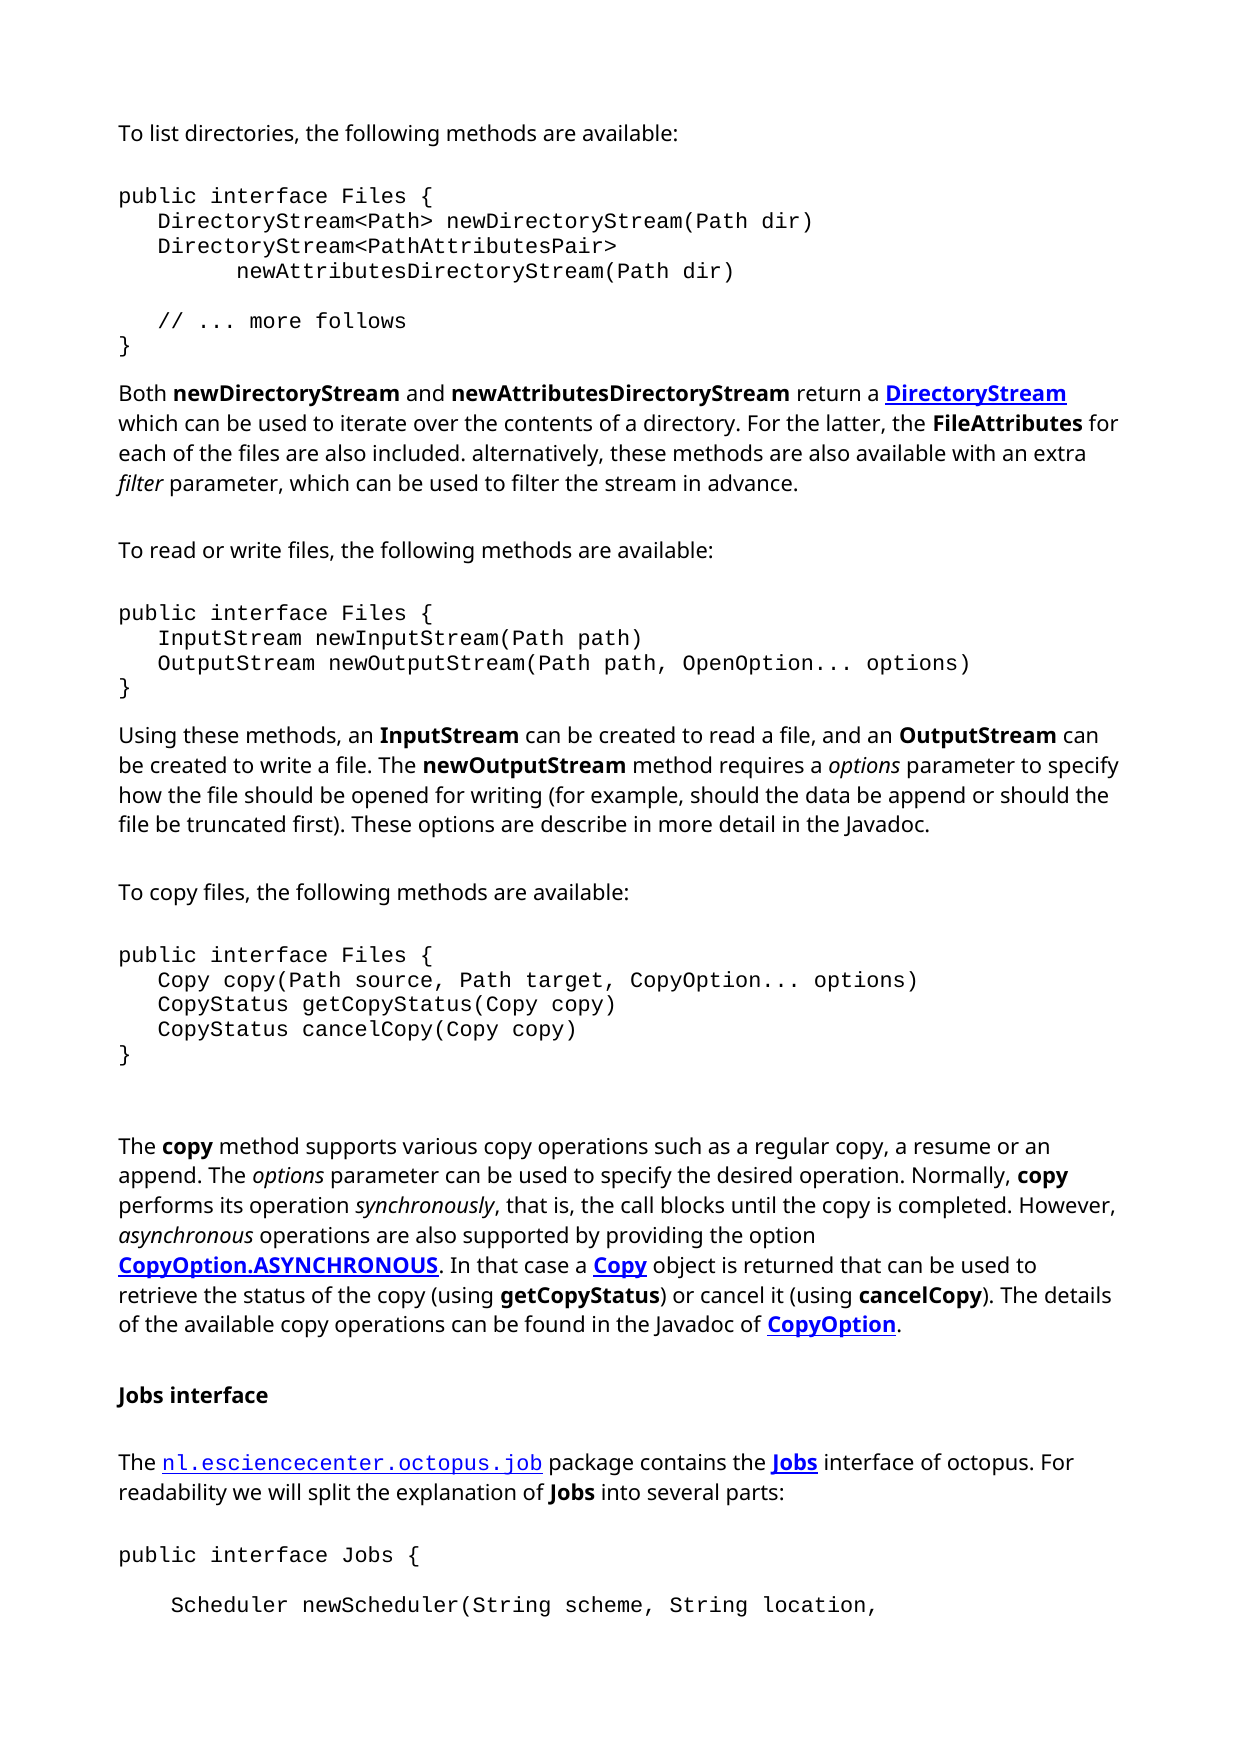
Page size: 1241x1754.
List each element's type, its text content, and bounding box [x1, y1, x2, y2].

text DirectoryStream<Path> newDirectoryStream(Path dir) [118, 210, 1122, 235]
text public interface Files { [118, 944, 1122, 969]
text public interface Files { [118, 185, 1122, 210]
text Scheduler newScheduler(String scheme, String location, [118, 1594, 1122, 1619]
text DirectoryStream<PathAttributesPair> [118, 235, 1122, 260]
text CopyStatus getCopyStatus(Copy copy) [118, 993, 1122, 1018]
text CopyStatus cancelCopy(Copy copy) [118, 1018, 1122, 1043]
text To copy files, the following methods are available: [118, 877, 1122, 906]
text The copy method supports various copy operations such as a regular copy, a resume or an append. The options parameter can be used to specify the desired operation. Normally, copy performs its operation synchronously, that is, the call blocks until the copy is completed. However, asynchronous operations are also supported by providing the option CopyOption.ASYNCHRONOUS. In that case a Copy object is returned that can be used to retrieve the status of the copy (using getCopyStatus) or cancel it (using cancelCopy). The details of the available copy operations can be found in the Javadoc of CopyOption. [118, 1131, 1122, 1339]
text Both newDirectoryStream and newAttributesDirectoryStream return a DirectoryStream which can be used to iterate over the contents of a directory. For the latter, the FileAttributes for each of the files are also included. alternatively, these methods are also available with an extra filter parameter, which can be used to filter the stream in advance. [118, 378, 1122, 497]
text OutputStream newOutputStream(Path path, OpenOption... options) [118, 652, 1122, 676]
text Jobs interface [118, 1380, 1122, 1409]
text The nl.esciencecenter.octopus.job package contains the Jobs interface of octopus. For readability we will split the explanation of Jobs into several parts: [118, 1447, 1122, 1507]
text InputStream newInputStream(Path path) [118, 627, 1122, 652]
text Copy copy(Path source, Path target, CopyOption... options) [118, 969, 1122, 993]
text newAttributesDirectoryStream(Path dir) [118, 260, 1122, 284]
text // ... more follows [118, 310, 1122, 334]
text } [118, 334, 1122, 359]
text } [118, 676, 1122, 701]
text } [118, 1043, 1122, 1068]
text Using these methods, an InputStream can be created to read a file, and an OutputStream can be created to write a file. The newOutputStream method requires a options parameter to specify how the file should be opened for writing (for example, should the data be append or should the file be truncated first). These options are describe in more detail in the Javadoc. [118, 720, 1122, 839]
text public interface Files { [118, 602, 1122, 627]
text To read or write files, the following methods are available: [118, 535, 1122, 564]
text To list directories, the following methods are available: [118, 118, 1122, 148]
text public interface Jobs { [118, 1544, 1122, 1569]
